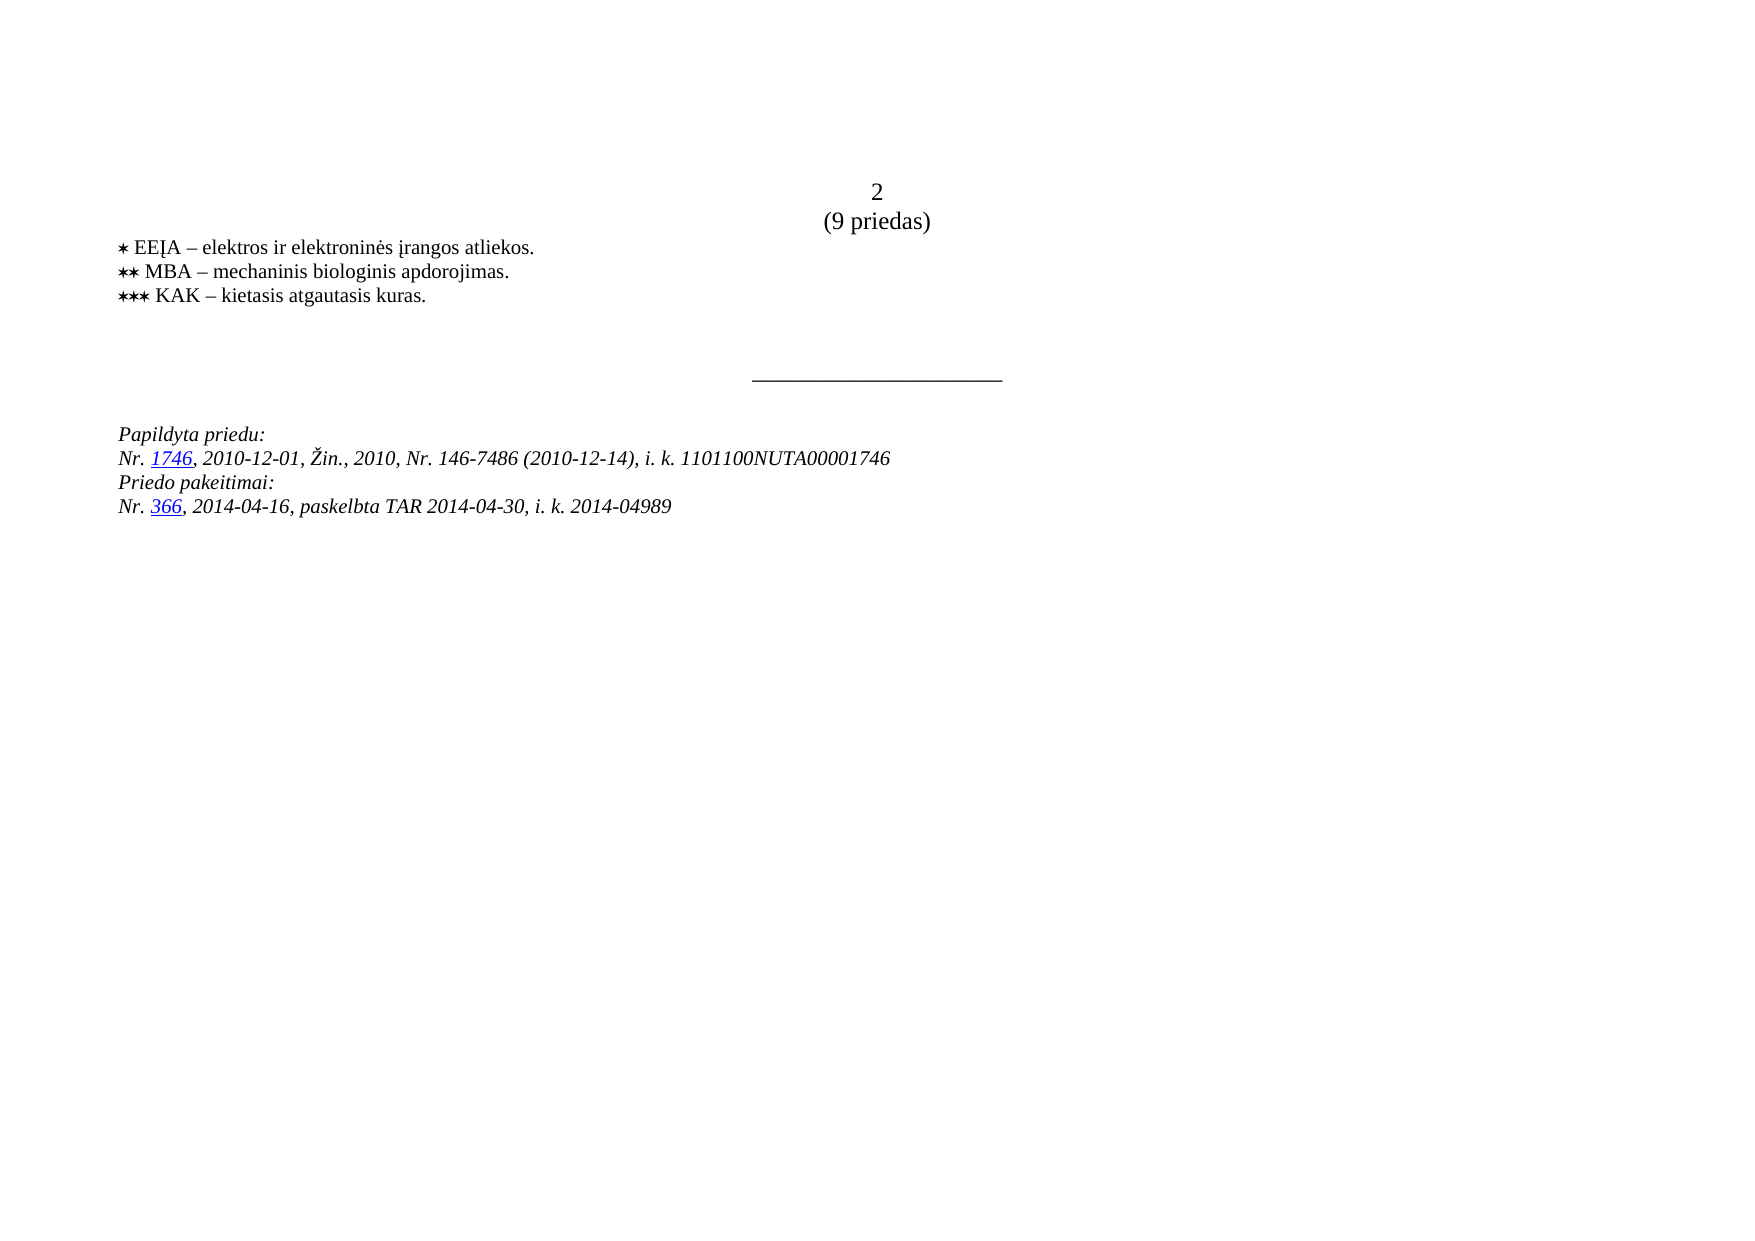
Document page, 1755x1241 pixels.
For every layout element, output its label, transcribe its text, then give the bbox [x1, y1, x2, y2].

text Nr. 1746, 2010-12-01, Žin., 2010, Nr. 146-7486 (2010-12-14), i. k. 1101100NUTA00001746 [118, 446, 1636, 470]
text  KAK – kietasis atgautasis kuras. [118, 283, 1636, 307]
text Priedo pakeitimai: [118, 470, 1636, 494]
text  MBA – mechaninis biologinis apdorojimas. [118, 259, 1636, 283]
text –––––––––––––––––––– [118, 364, 1636, 393]
text Papildyta priedu: [118, 422, 1636, 446]
text Nr. 366, 2014-04-16, paskelbta TAR 2014-04-30, i. k. 2014-04989 [118, 494, 1636, 518]
text  EEĮA – elektros ir elektroninės įrangos atliekos. [118, 235, 1636, 259]
